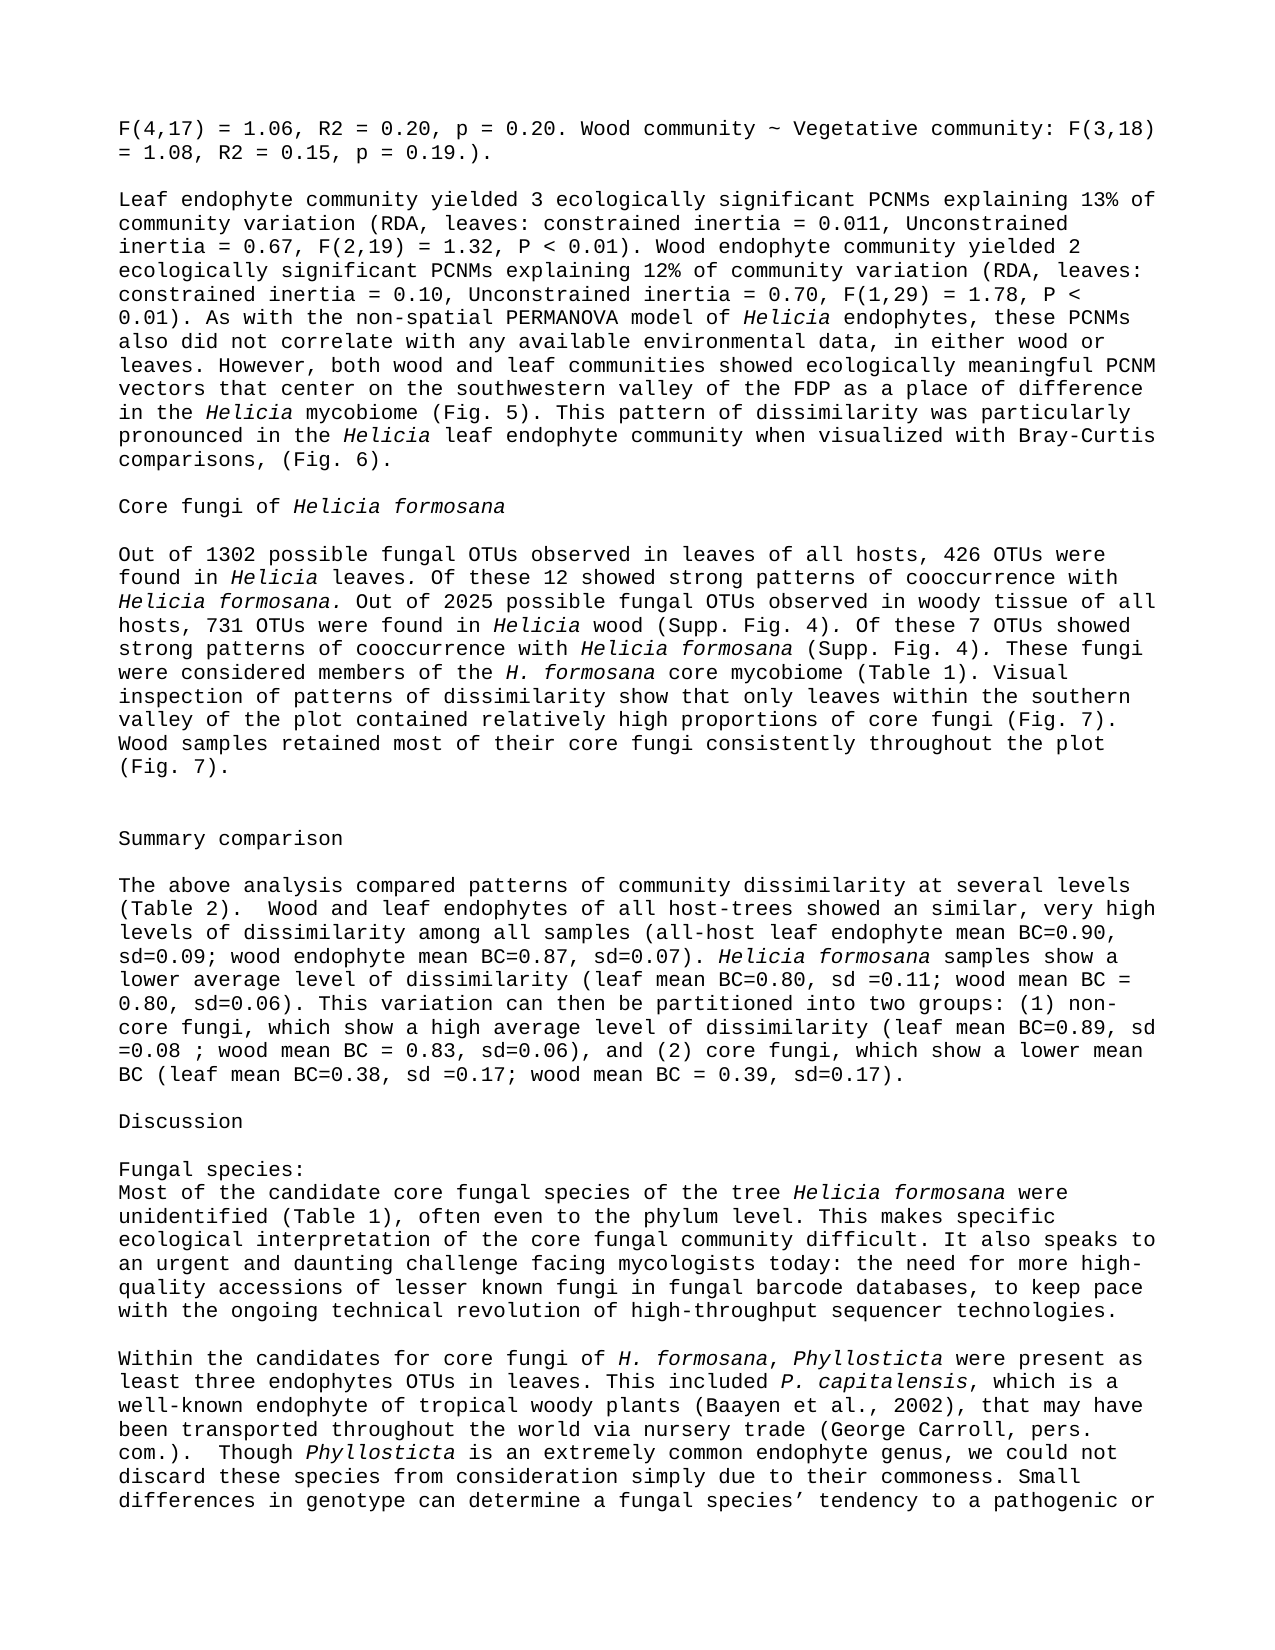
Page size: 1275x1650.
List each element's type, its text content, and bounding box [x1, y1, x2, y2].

text F(4,17) = 1.06, R2 = 0.20, p = 0.20. Wood community ~ Vegetative community: F(3,18) = 1.08, R2 = 0.15, p = 0.19.). [118, 118, 1157, 165]
text Core fungi of Helicia formosana [118, 496, 1157, 520]
text Leaf endophyte community yielded 3 ecologically significant PCNMs explaining 13% of community variation (RDA, leaves: constrained inertia = 0.011, Unconstrained inertia = 0.67, F(2,19) = 1.32, P < 0.01). Wood endophyte community yielded 2 ecologically significant PCNMs explaining 12% of community variation (RDA, leaves: constrained inertia = 0.10, Unconstrained inertia = 0.70, F(1,29) = 1.78, P < 0.01). As with the non-spatial PERMANOVA model of Helicia endophytes, these PCNMs also did not correlate with any available environmental data, in either wood or leaves. However, both wood and leaf communities showed ecologically meaningful PCNM vectors that center on the southwestern valley of the FDP as a place of difference in the Helicia mycobiome (Fig. 5). This pattern of dissimilarity was particularly pronounced in the Helicia leaf endophyte community when visualized with Bray-Curtis comparisons, (Fig. 6). [118, 189, 1157, 473]
text Within the candidates for core fungi of H. formosana, Phyllosticta were present as least three endophytes OTUs in leaves. This included P. capitalensis, which is a well-known endophyte of tropical woody plants (Baayen et al., 2002), that may have been transported throughout the world via nursery trade (George Carroll, pers. com.). Though Phyllosticta is an extremely common endophyte genus, we could not discard these species from consideration simply due to their commoness. Small differences in genotype can determine a fungal species’ tendency to a pathogenic or [118, 1348, 1157, 1513]
text Fungal species: [118, 1158, 1157, 1182]
text The above analysis compared patterns of community dissimilarity at several levels (Table 2). Wood and leaf endophytes of all host-trees showed an similar, very high levels of dissimilarity among all samples (all-host leaf endophyte mean BC=0.90, sd=0.09; wood endophyte mean BC=0.87, sd=0.07). Helicia formosana samples show a lower average level of dissimilarity (leaf mean BC=0.80, sd =0.11; wood mean BC = 0.80, sd=0.06). This variation can then be partitioned into two groups: (1) non-core fungi, which show a high average level of dissimilarity (leaf mean BC=0.89, sd =0.08 ; wood mean BC = 0.83, sd=0.06), and (2) core fungi, which show a lower mean BC (leaf mean BC=0.38, sd =0.17; wood mean BC = 0.39, sd=0.17). [118, 875, 1157, 1088]
text Out of 1302 possible fungal OTUs observed in leaves of all hosts, 426 OTUs were found in Helicia leaves. Of these 12 showed strong patterns of cooccurrence with Helicia formosana. Out of 2025 possible fungal OTUs observed in woody tissue of all hosts, 731 OTUs were found in Helicia wood (Supp. Fig. 4). Of these 7 OTUs showed strong patterns of cooccurrence with Helicia formosana (Supp. Fig. 4). These fungi were considered members of the H. formosana core mycobiome (Table 1). Visual inspection of patterns of dissimilarity show that only leaves within the southern valley of the plot contained relatively high proportions of core fungi (Fig. 7). Wood samples retained most of their core fungi consistently throughout the plot (Fig. 7). [118, 544, 1157, 780]
text Most of the candidate core fungal species of the tree Helicia formosana were unidentified (Table 1), often even to the phylum level. This makes specific ecological interpretation of the core fungal community difficult. It also speaks to an urgent and daunting challenge facing mycologists today: the need for more high-quality accessions of lesser known fungi in fungal barcode databases, to keep pace with the ongoing technical revolution of high-throughput sequencer technologies. [118, 1182, 1157, 1324]
text Discussion [118, 1111, 1157, 1135]
text Summary comparison [118, 827, 1157, 851]
